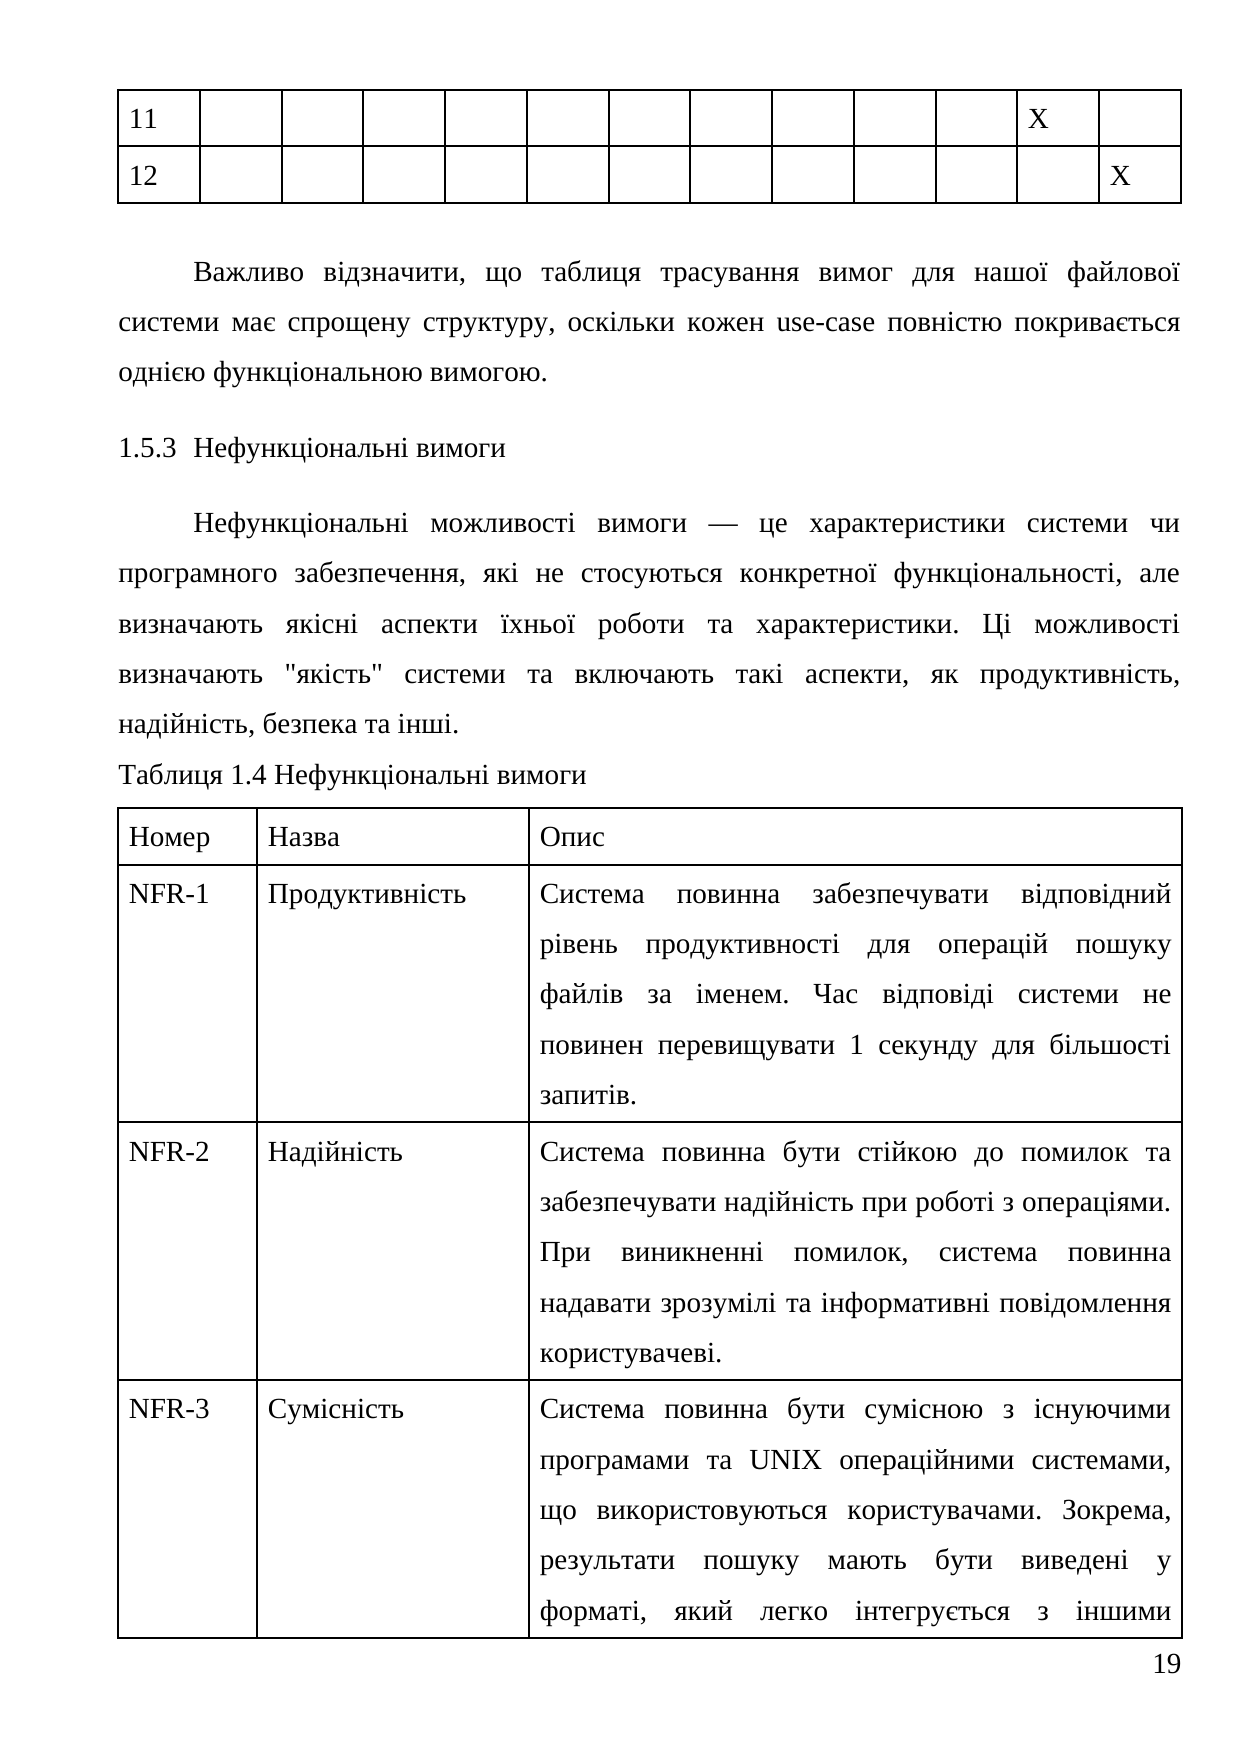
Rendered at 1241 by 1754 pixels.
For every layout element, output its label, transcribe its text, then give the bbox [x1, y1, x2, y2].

table_cell X [1018, 91, 1098, 145]
table_cell [528, 91, 608, 145]
table_cell [364, 91, 444, 145]
table_cell Продуктивність [258, 866, 528, 1121]
table_cell [855, 91, 935, 145]
table_cell [937, 91, 1016, 145]
list Нефункціональні вимоги [118, 757, 1181, 790]
table_cell [691, 147, 771, 202]
table_cell NFR-2 [119, 1123, 256, 1379]
table_cell Сумісність [258, 1381, 528, 1637]
table_cell [364, 147, 444, 202]
text Нефункціональні можливості вимоги — це характеристики системи чи програмного забезпечення, які не стосуються конкретної функціональності, але визначають якісні аспекти їхньої роботи та характеристики. Ці можливості визначають "якість" системи та включають такі аспекти, як продуктивність, надійність, безпека та інші. [118, 505, 1181, 740]
text Важливо відзначити, що таблиця трасування вимог для нашої файлової системи має спрощену структуру, оскільки кожен use-case повністю покривається однією функціональною вимогою. [118, 254, 1181, 388]
table_cell NFR-3 [119, 1381, 256, 1637]
table_cell [283, 147, 362, 202]
table_cell [855, 147, 935, 202]
table_cell X [1100, 147, 1180, 202]
table_cell 11 [119, 91, 199, 145]
subtitle Нефункціональні вимоги [118, 430, 1181, 463]
table_header Опис [530, 809, 1181, 863]
table_cell [528, 147, 608, 202]
table_cell [1100, 91, 1180, 145]
table_header Назва [258, 809, 528, 863]
table_cell Система повинна забезпечувати відповідний рівень продуктивності для операцій пошуку файлів за іменем. Час відповіді системи не повинен перевищувати 1 секунду для більшості запитів. [530, 866, 1181, 1121]
table_cell Система повинна бути сумісною з існуючими програмами та UNIX операційними системами, що використовуються користувачами. Зокрема, результати пошуку мають бути виведені у форматі, який легко інтегрується з іншими [530, 1381, 1181, 1637]
table_cell [283, 91, 362, 145]
table_cell Надійність [258, 1123, 528, 1379]
table_cell [446, 91, 526, 145]
table_header Номер [119, 809, 256, 863]
table_cell [937, 147, 1016, 202]
table_cell [773, 91, 853, 145]
table_cell [691, 91, 771, 145]
table_cell [446, 147, 526, 202]
table_cell [201, 91, 281, 145]
table_cell NFR-1 [119, 866, 256, 1121]
table_cell [610, 147, 689, 202]
table_cell [201, 147, 281, 202]
table_cell [773, 147, 853, 202]
table_cell [610, 91, 689, 145]
table_cell [1018, 147, 1098, 202]
table_cell 12 [119, 147, 199, 202]
table_cell Система повинна бути стійкою до помилок та забезпечувати надійність при роботі з операціями. При виникненні помилок, система повинна надавати зрозумілі та інформативні повідомлення користувачеві. [530, 1123, 1181, 1379]
